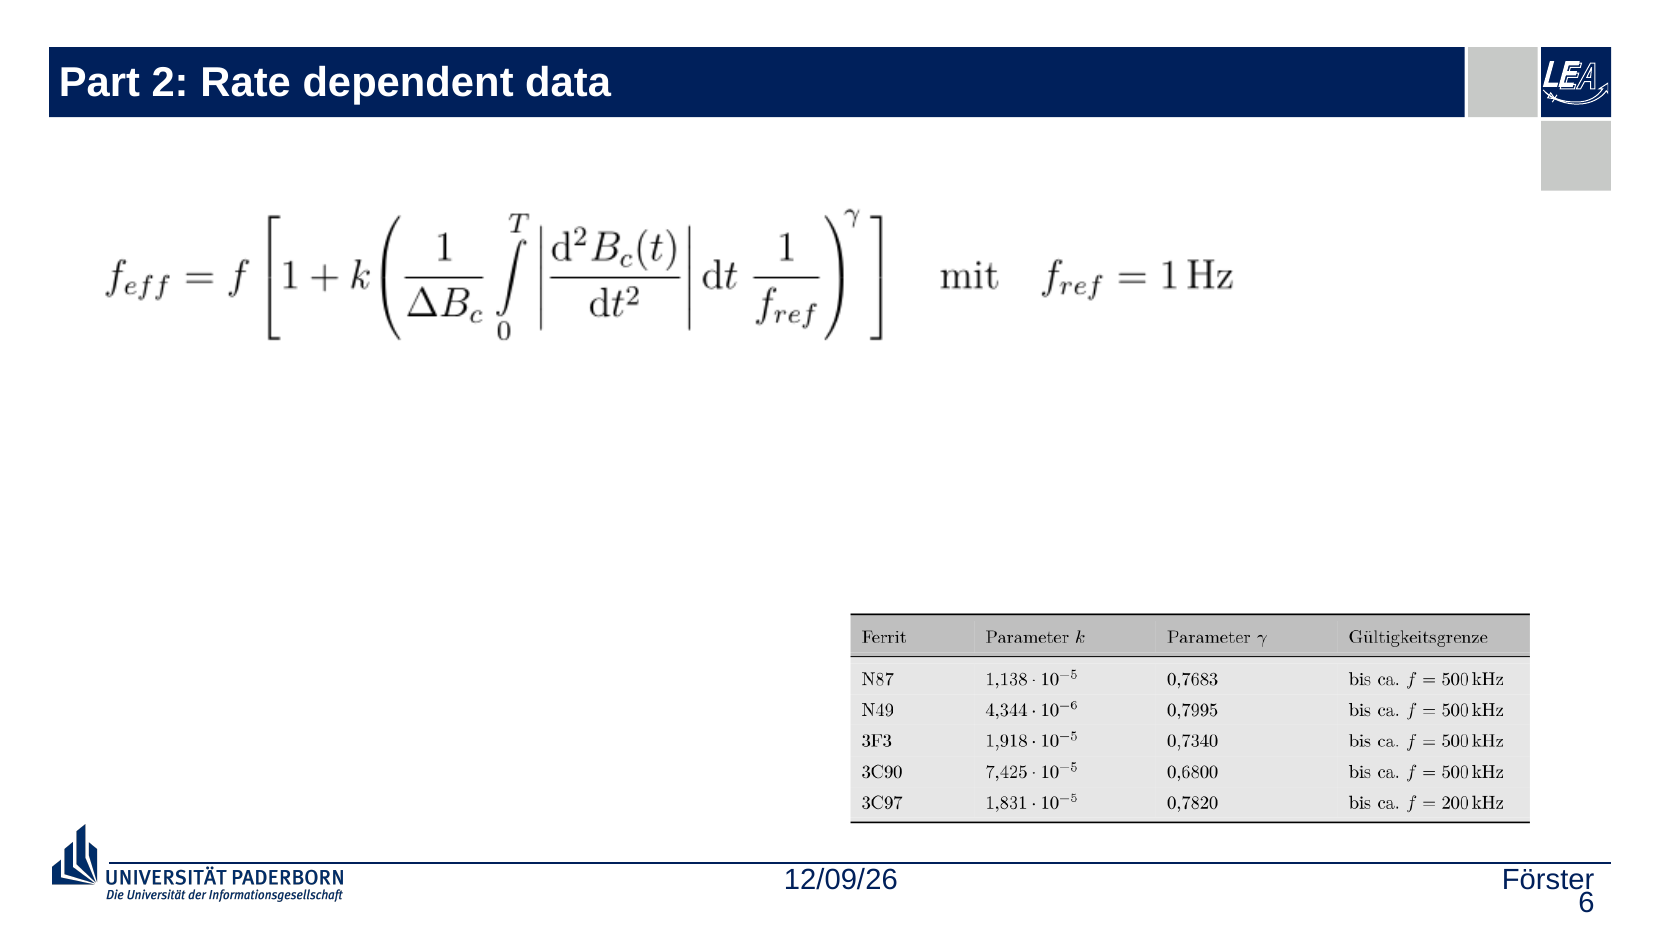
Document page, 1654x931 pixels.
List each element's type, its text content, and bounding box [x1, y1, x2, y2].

picture [845, 610, 1536, 827]
title Part 2: Rate dependent data [59, 47, 1447, 117]
picture [52, 824, 343, 902]
picture [90, 206, 1241, 345]
